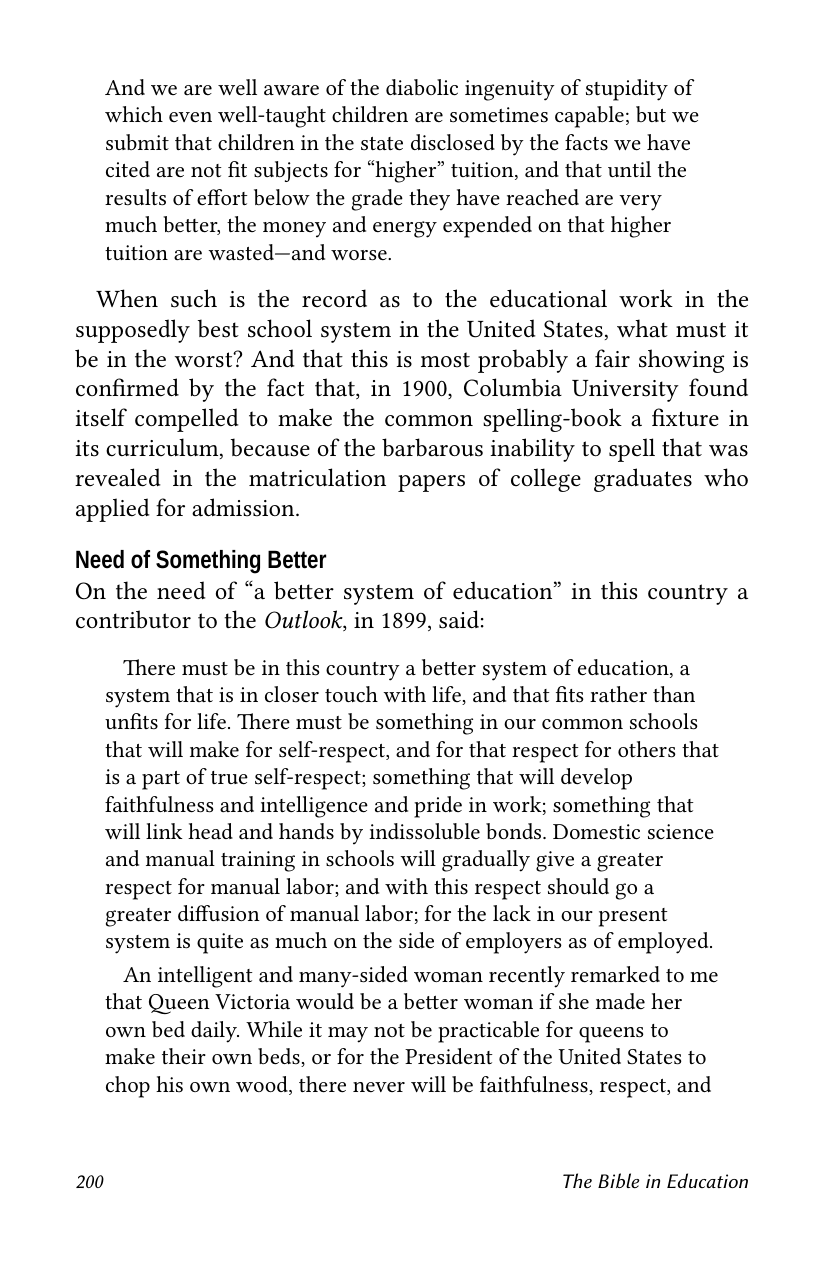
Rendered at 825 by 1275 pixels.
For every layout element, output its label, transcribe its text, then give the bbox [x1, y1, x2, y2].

text There must be in this country a better system of education, a system that is in closer touch with life, and that fits rather than unfits for life. There must be something in our common schools that will make for self-respect, and for that respect for others that is a part of true self-respect; something that will develop faithfulness and intelligence and pride in work; something that will link head and hands by indissoluble bonds. Domestic science and manual training in schools will gradually give a greater respect for manual labor; and with this respect should go a greater diffusion of manual labor; for the lack in our present system is quite as much on the side of employers as of employed. [105, 654, 720, 954]
subtitle Need of Something Better [75, 545, 750, 574]
text An intelligent and many-sided woman recently remarked to me that Queen Victoria would be a better woman if she made her own bed daily. While it may not be practicable for queens to make their own beds, or for the President of the United States to chop his own wood, there never will be faithfulness, respect, and [105, 962, 720, 1098]
text When such is the record as to the educational work in the supposedly best school system in the United States, what must it be in the worst? And that this is most probably a fair showing is confirmed by the fact that, in 1900, Columbia University found itself compelled to make the common spelling-book a fixture in its curriculum, because of the barbarous inability to spell that was revealed in the matriculation papers of college graduates who applied for admission. [75, 285, 750, 523]
text And we are well aware of the diabolic ingenuity of stupidity of which even well-taught children are sometimes capable; but we submit that children in the state disclosed by the facts we have cited are not fit subjects for “higher” tuition, and that until the results of effort below the grade they have reached are very much better, the money and energy expended on that higher tuition are wasted—and worse. [105, 75, 720, 266]
text On the need of “a better system of education” in this country a contributor to the Outlook, in 1899, said: [75, 577, 750, 635]
